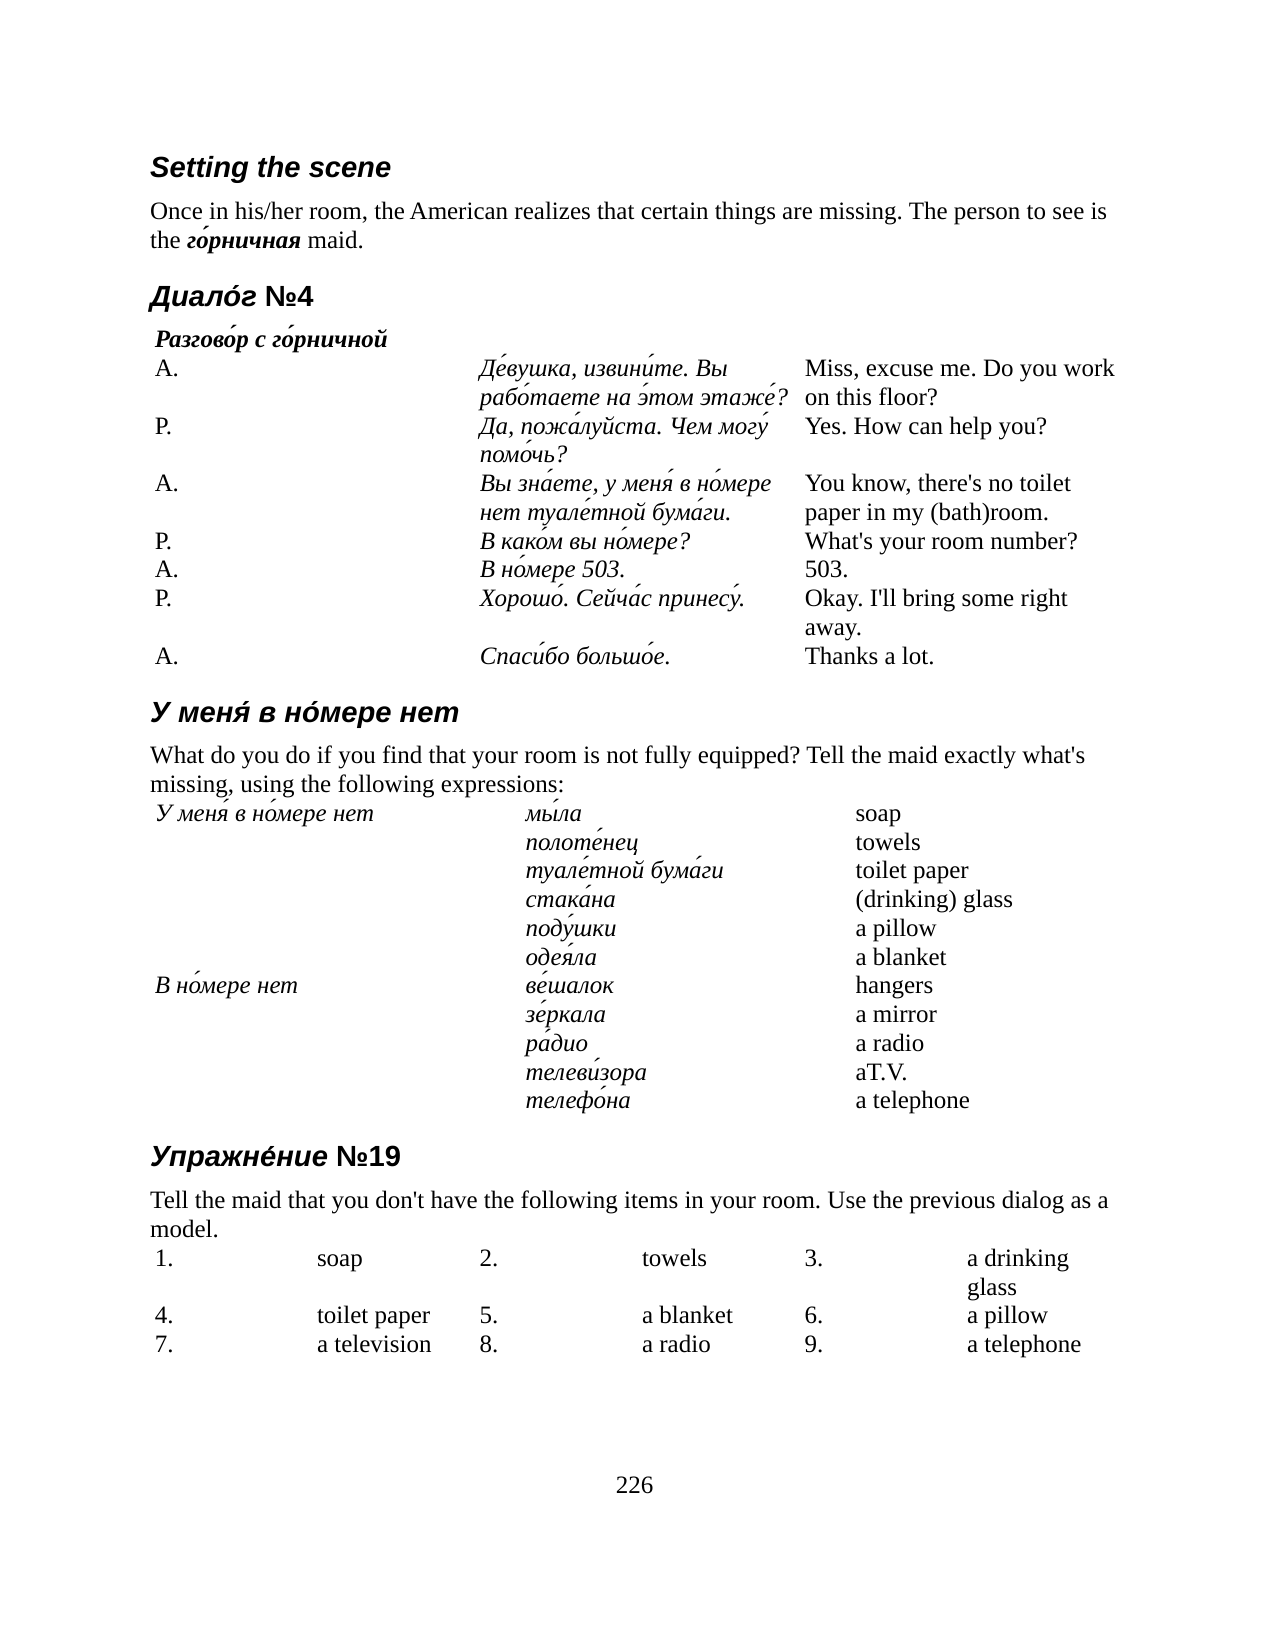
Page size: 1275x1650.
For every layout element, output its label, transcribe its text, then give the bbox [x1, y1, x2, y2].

table_cell a radio [851, 1028, 1125, 1057]
table_cell A. [150, 353, 475, 411]
table_cell a telephone [963, 1329, 1125, 1358]
table_cell a blanket [638, 1300, 800, 1329]
table_cell toilet paper [313, 1300, 475, 1329]
subtitle У меня́ в но́мере нет [150, 694, 1125, 728]
table_header soap [851, 798, 1125, 827]
table_cell hangers [851, 971, 1125, 999]
table_cell 4. [150, 1300, 312, 1329]
table_cell A. [150, 641, 475, 669]
subtitle Упражне́ние №19 [150, 1139, 1125, 1173]
table_cell [150, 942, 521, 971]
table_cell You know, there's no toilet paper in my (bath)room. [800, 468, 1125, 526]
table_cell одея́ла [521, 942, 851, 971]
table_cell [150, 1028, 521, 1057]
table_cell В но́мере нет [150, 971, 521, 999]
table_cell toilet paper [851, 856, 1125, 884]
table_cell поду́шки [521, 913, 851, 942]
table_cell a blanket [851, 942, 1125, 971]
table_cell ра́дио [521, 1028, 851, 1057]
table_cell зе́ркала [521, 999, 851, 1028]
table_cell a mirror [851, 999, 1125, 1028]
table_cell В но́мере 503. [475, 555, 800, 583]
table_cell Thanks a lot. [800, 641, 1125, 669]
table_cell [150, 913, 521, 942]
table_cell В како́м вы но́мере? [475, 526, 800, 554]
table_cell полоте́нец [521, 827, 851, 856]
table_cell (drinking) glass [851, 884, 1125, 913]
table_cell туале́тной бума́ги [521, 856, 851, 884]
table_cell Да, пожа́луйста. Чем могу́ помо́чь? [475, 411, 800, 468]
table_cell телефо́на [521, 1086, 851, 1114]
table_cell a telephone [851, 1086, 1125, 1114]
table_header towels [638, 1243, 800, 1300]
subtitle Setting the scene [150, 150, 1125, 183]
table_cell P. [150, 411, 475, 468]
table_cell 9. [800, 1329, 962, 1358]
table_cell [150, 999, 521, 1028]
table_cell Yes. How can help you? [800, 411, 1125, 468]
table_cell [150, 1057, 521, 1086]
table_cell Хорошо́. Сейча́с принесу́. [475, 583, 800, 641]
table_cell aT.V. [851, 1057, 1125, 1086]
table_cell 7. [150, 1329, 312, 1358]
table_header soap [313, 1243, 475, 1300]
table_header Разгово́р с го́рничной [150, 325, 475, 353]
table_header 2. [475, 1243, 637, 1300]
table_cell Okay. I'll bring some right away. [800, 583, 1125, 641]
text What do you do if you find that your room is not fully equipped? Tell the maid exactly what's missing, using the following expressions: [150, 741, 1125, 798]
table_cell Де́вушка, извини́те. Вы рабо́таете на э́том этаже́? [475, 353, 800, 411]
table_header [475, 325, 1125, 353]
table_header 1. [150, 1243, 312, 1300]
table_cell Вы зна́ете, у меня́ в но́мере нет туале́тной бума́ги. [475, 468, 800, 526]
table_cell a television [313, 1329, 475, 1358]
table_cell 5. [475, 1300, 637, 1329]
table_cell a radio [638, 1329, 800, 1358]
table_header a drinking glass [963, 1243, 1125, 1300]
text Tell the maid that you don't have the following items in your room. Use the previous dialog as a model. [150, 1185, 1125, 1243]
table_header мы́ла [521, 798, 851, 827]
table_cell P. [150, 526, 475, 554]
table_cell 8. [475, 1329, 637, 1358]
table_cell What's your room number? [800, 526, 1125, 554]
table_cell P. [150, 583, 475, 641]
table_cell [150, 884, 521, 913]
table_cell towels [851, 827, 1125, 856]
table_cell 503. [800, 555, 1125, 583]
table_cell 6. [800, 1300, 962, 1329]
table_cell стака́на [521, 884, 851, 913]
table_cell Miss, excuse me. Do you work on this floor? [800, 353, 1125, 411]
table_cell Спаси́бо большо́е. [475, 641, 800, 669]
subtitle Диало́г №4 [150, 278, 1125, 312]
table_cell [150, 856, 521, 884]
table_cell A. [150, 468, 475, 526]
table_cell [150, 827, 521, 856]
table_cell [150, 1086, 521, 1114]
table_header 3. [800, 1243, 962, 1300]
table_cell A. [150, 555, 475, 583]
text Once in his/her room, the American realizes that certain things are missing. The person to see is the го́рничная maid. [150, 196, 1125, 253]
table_cell a pillow [963, 1300, 1125, 1329]
table_cell a pillow [851, 913, 1125, 942]
table_header У меня́ в но́мере нет [150, 798, 521, 827]
table_cell ве́шалок [521, 971, 851, 999]
table_cell телеви́зора [521, 1057, 851, 1086]
